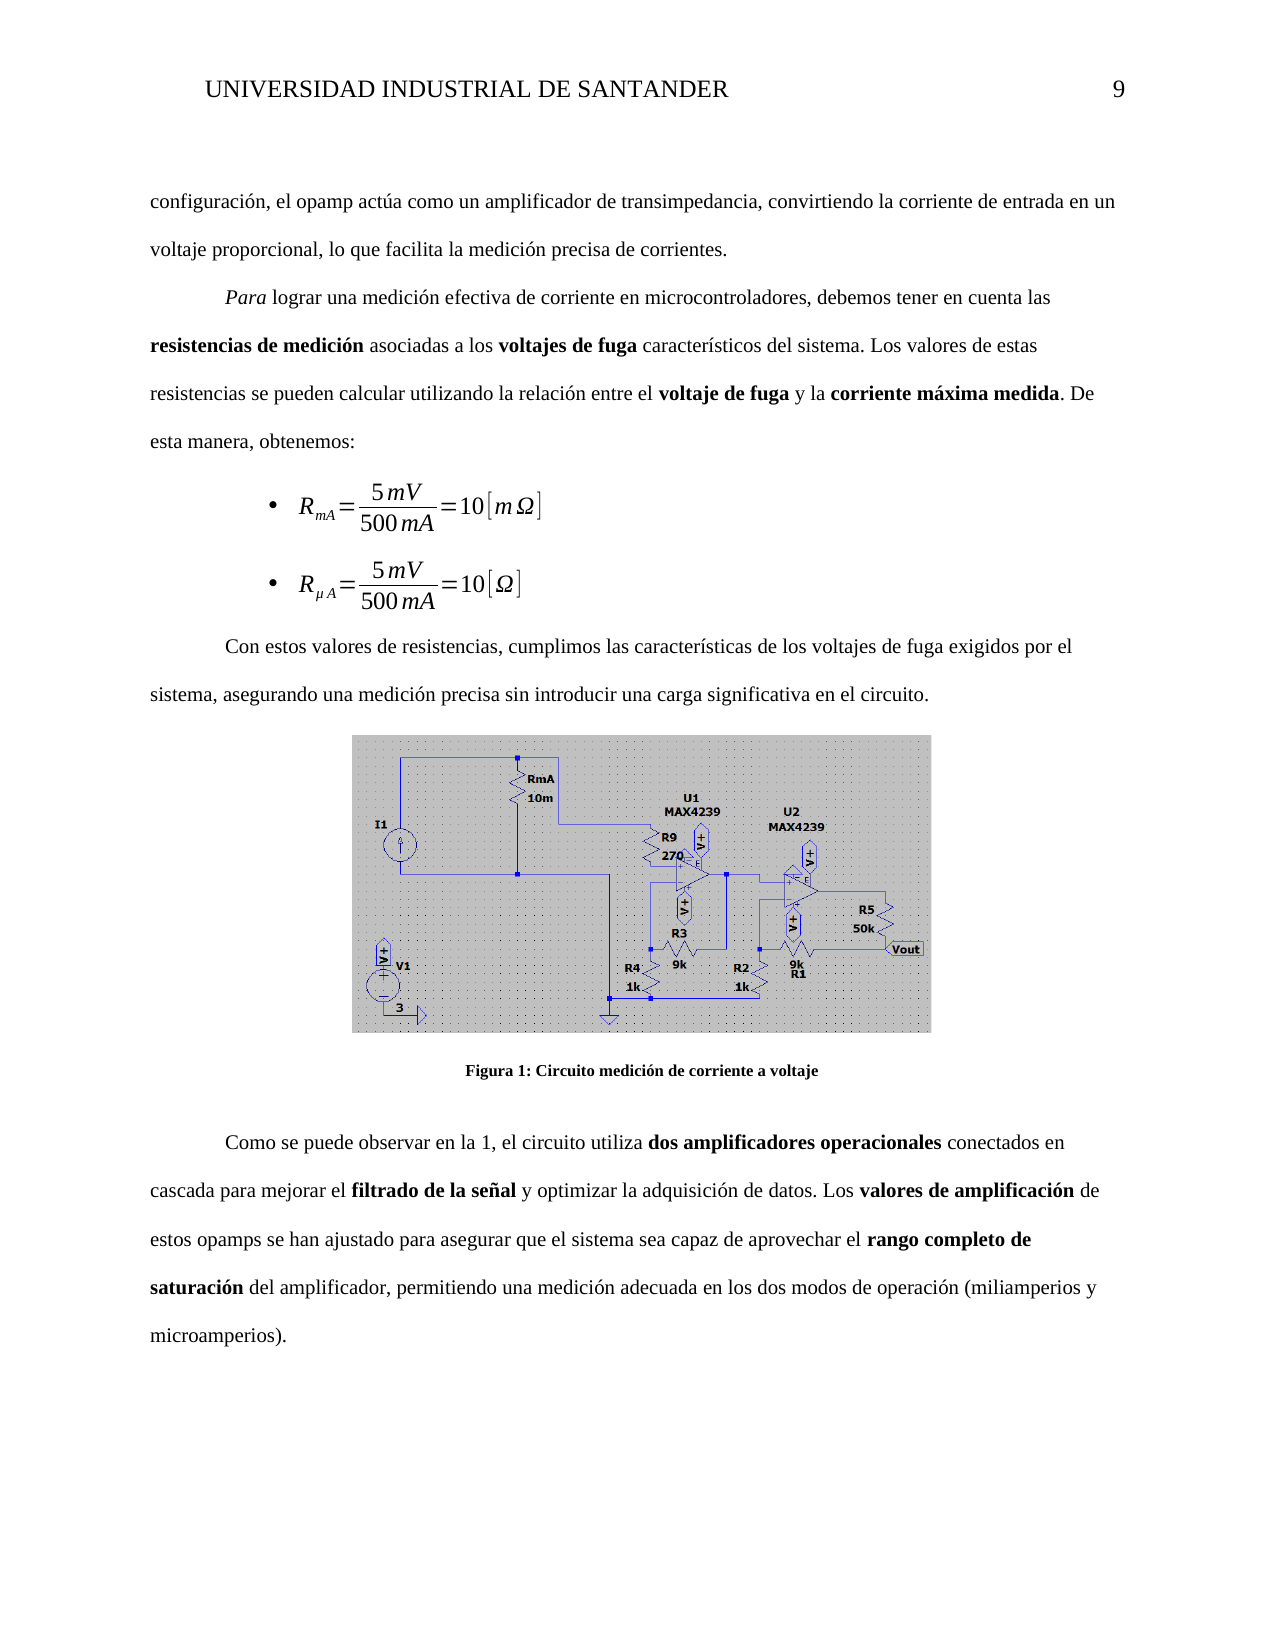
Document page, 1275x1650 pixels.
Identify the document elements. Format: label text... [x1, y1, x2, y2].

text configuración, el opamp actúa como un amplificador de transimpedancia, convirtiendo la corriente de entrada en un voltaje proporcional, lo que facilita la medición precisa de corrientes. [150, 189, 1125, 261]
text Con estos valores de resistencias, cumplimos las características de los voltajes de fuga exigidos por el sistema, asegurando una medición precisa sin introducir una carga significativa en el circuito. [150, 634, 1125, 706]
text Figura 1: Circuito medición de corriente a voltaje [174, 1061, 1109, 1080]
text Para lograr una medición efectiva de corriente en microcontroladores, debemos tener en cuenta las resistencias de medición asociadas a los voltajes de fuga característicos del sistema. Los valores de estas resistencias se pueden calcular utilizando la relación entre el voltaje de fuga y la corriente máxima medida. De esta manera, obtenemos: [150, 285, 1125, 453]
picture [352, 735, 932, 1033]
text Como se puede observar en la Figura 1, el circuito utiliza dos amplificadores operacionales conectados en cascada para mejorar el filtrado de la señal y optimizar la adquisición de datos. Los valores de amplificación de estos opamps se han ajustado para asegurar que el sistema sea capaz de aprovechar el rango completo de saturación del amplificador, permitiendo una medición adecuada en los dos modos de operación (miliamperios y microamperios). [150, 1058, 1125, 1347]
